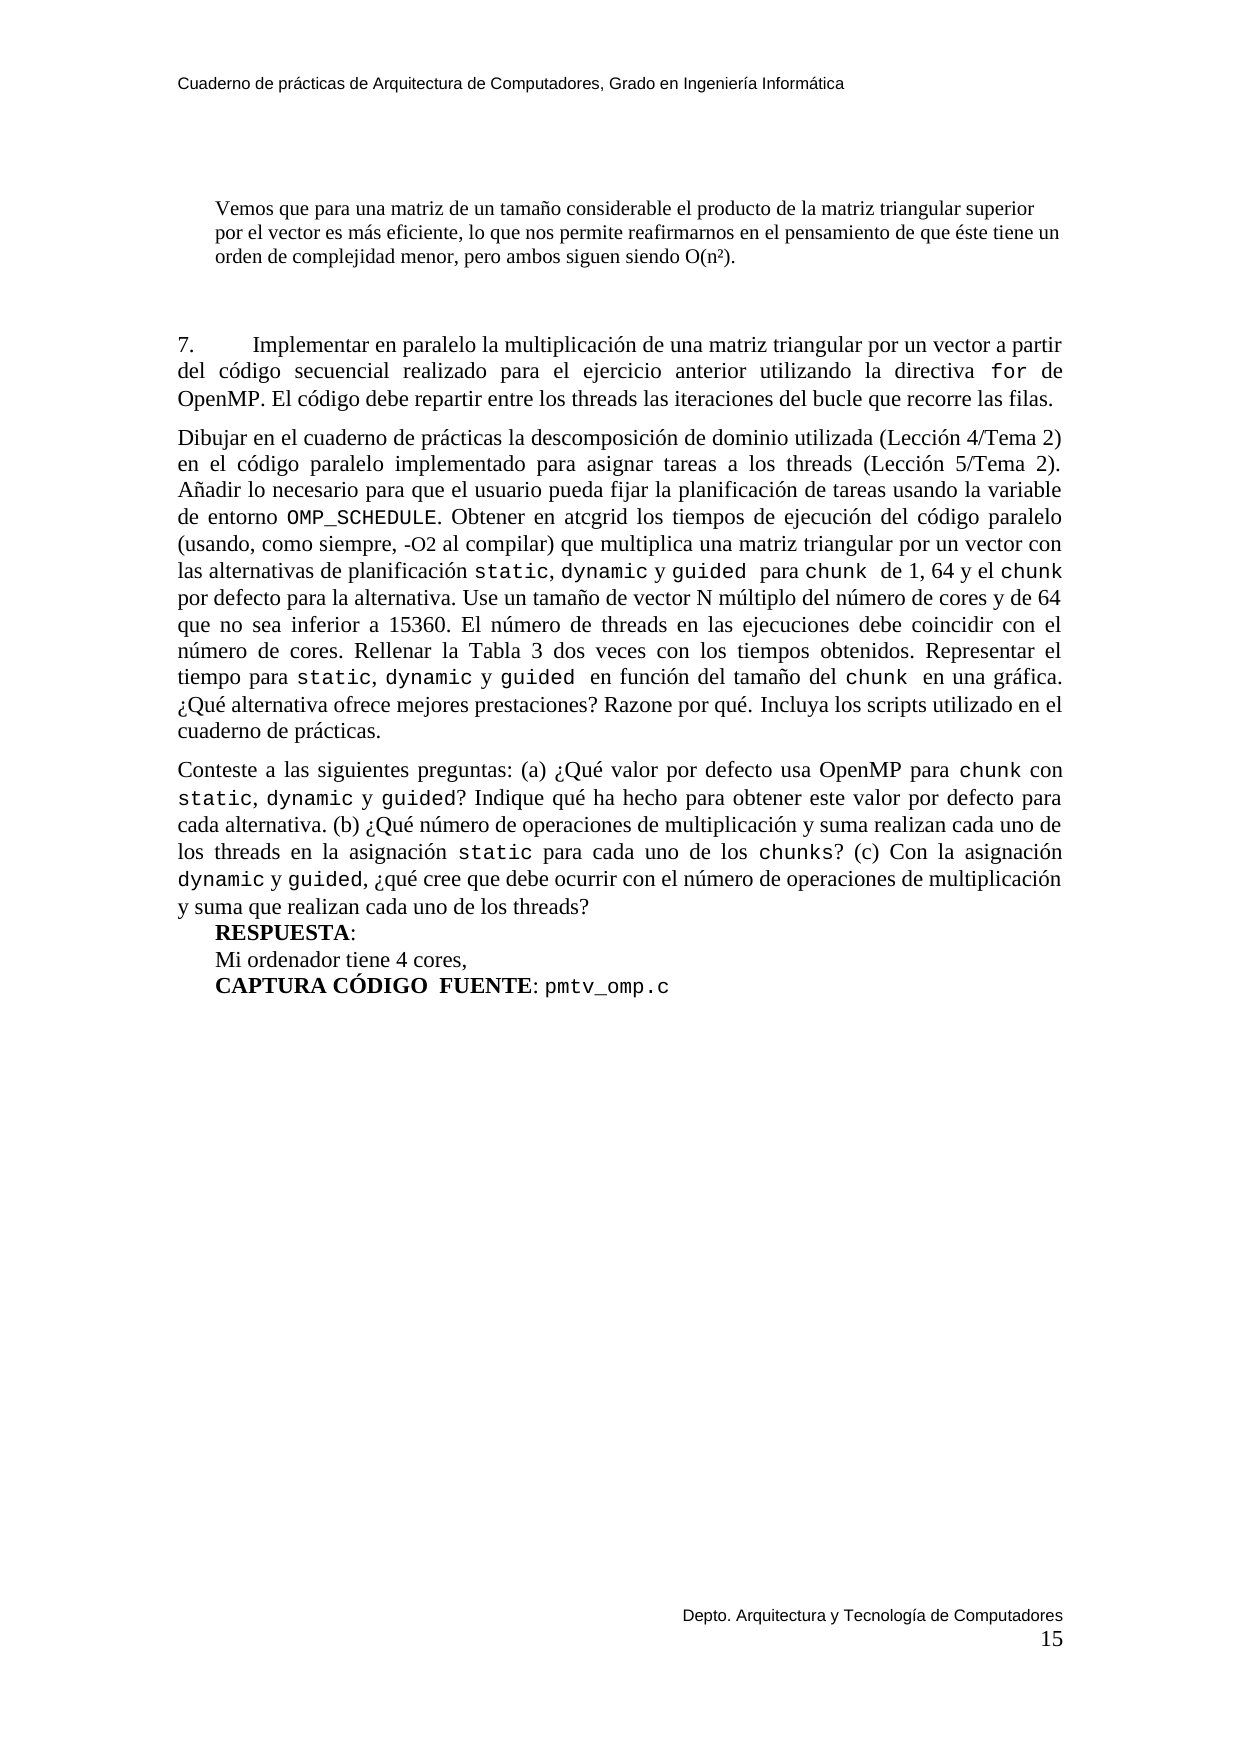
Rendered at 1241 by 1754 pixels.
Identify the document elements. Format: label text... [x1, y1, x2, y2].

text RESPUESTA: [215, 919, 1063, 946]
list Conteste a las siguientes preguntas: (a) ¿Qué valor por defecto usa OpenMP para chunk con static, dynamic y guided? Indique qué ha hecho para obtener este valor por defecto para cada alternativa. (b) ¿Qué número de operaciones de multiplicación y suma realizan cada uno de los threads en la asignación static para cada uno de los chunks? (c) Con la asignación dynamic y guided, ¿qué cree que debe ocurrir con el número de operaciones de multiplicación y suma que realizan cada uno de los threads? [177, 756, 1063, 919]
text Mi ordenador tiene 4 cores, [215, 946, 1063, 972]
list Implementar en paralelo la multiplicación de una matriz triangular por un vector a partir del código secuencial realizado para el ejercicio anterior utilizando la directiva for de OpenMP. El código debe repartir entre los threads las iteraciones del bucle que recorre las filas. [177, 331, 1063, 411]
text Vemos que para una matriz de un tamaño considerable el producto de la matriz triangular superior por el vector es más eficiente, lo que nos permite reafirmarnos en el pensamiento de que éste tiene un orden de complejidad menor, pero ambos siguen siendo O(n²). [215, 196, 1063, 268]
text CAPTURA CÓDIGO FUENTE: pmtv_omp.c [215, 972, 1063, 1000]
list Dibujar en el cuaderno de prácticas la descomposición de dominio utilizada (Lección 4/Tema 2) en el código paralelo implementado para asignar tareas a los threads (Lección 5/Tema 2). Añadir lo necesario para que el usuario pueda fijar la planificación de tareas usando la variable de entorno OMP_SCHEDULE. Obtener en atcgrid los tiempos de ejecución del código paralelo (usando, como siempre, -O2 al compilar) que multiplica una matriz triangular por un vector con las alternativas de planificación static, dynamic y guided para chunk de 1, 64 y el chunk por defecto para la alternativa. Use un tamaño de vector N múltiplo del número de cores y de 64 que no sea inferior a 15360. El número de threads en las ejecuciones debe coincidir con el número de cores. Rellenar la Tabla 3 dos veces con los tiempos obtenidos. Representar el tiempo para static, dynamic y guided en función del tamaño del chunk en una gráfica. ¿Qué alternativa ofrece mejores prestaciones? Razone por qué. Incluya los scripts utilizado en el cuaderno de prácticas. [177, 424, 1063, 744]
